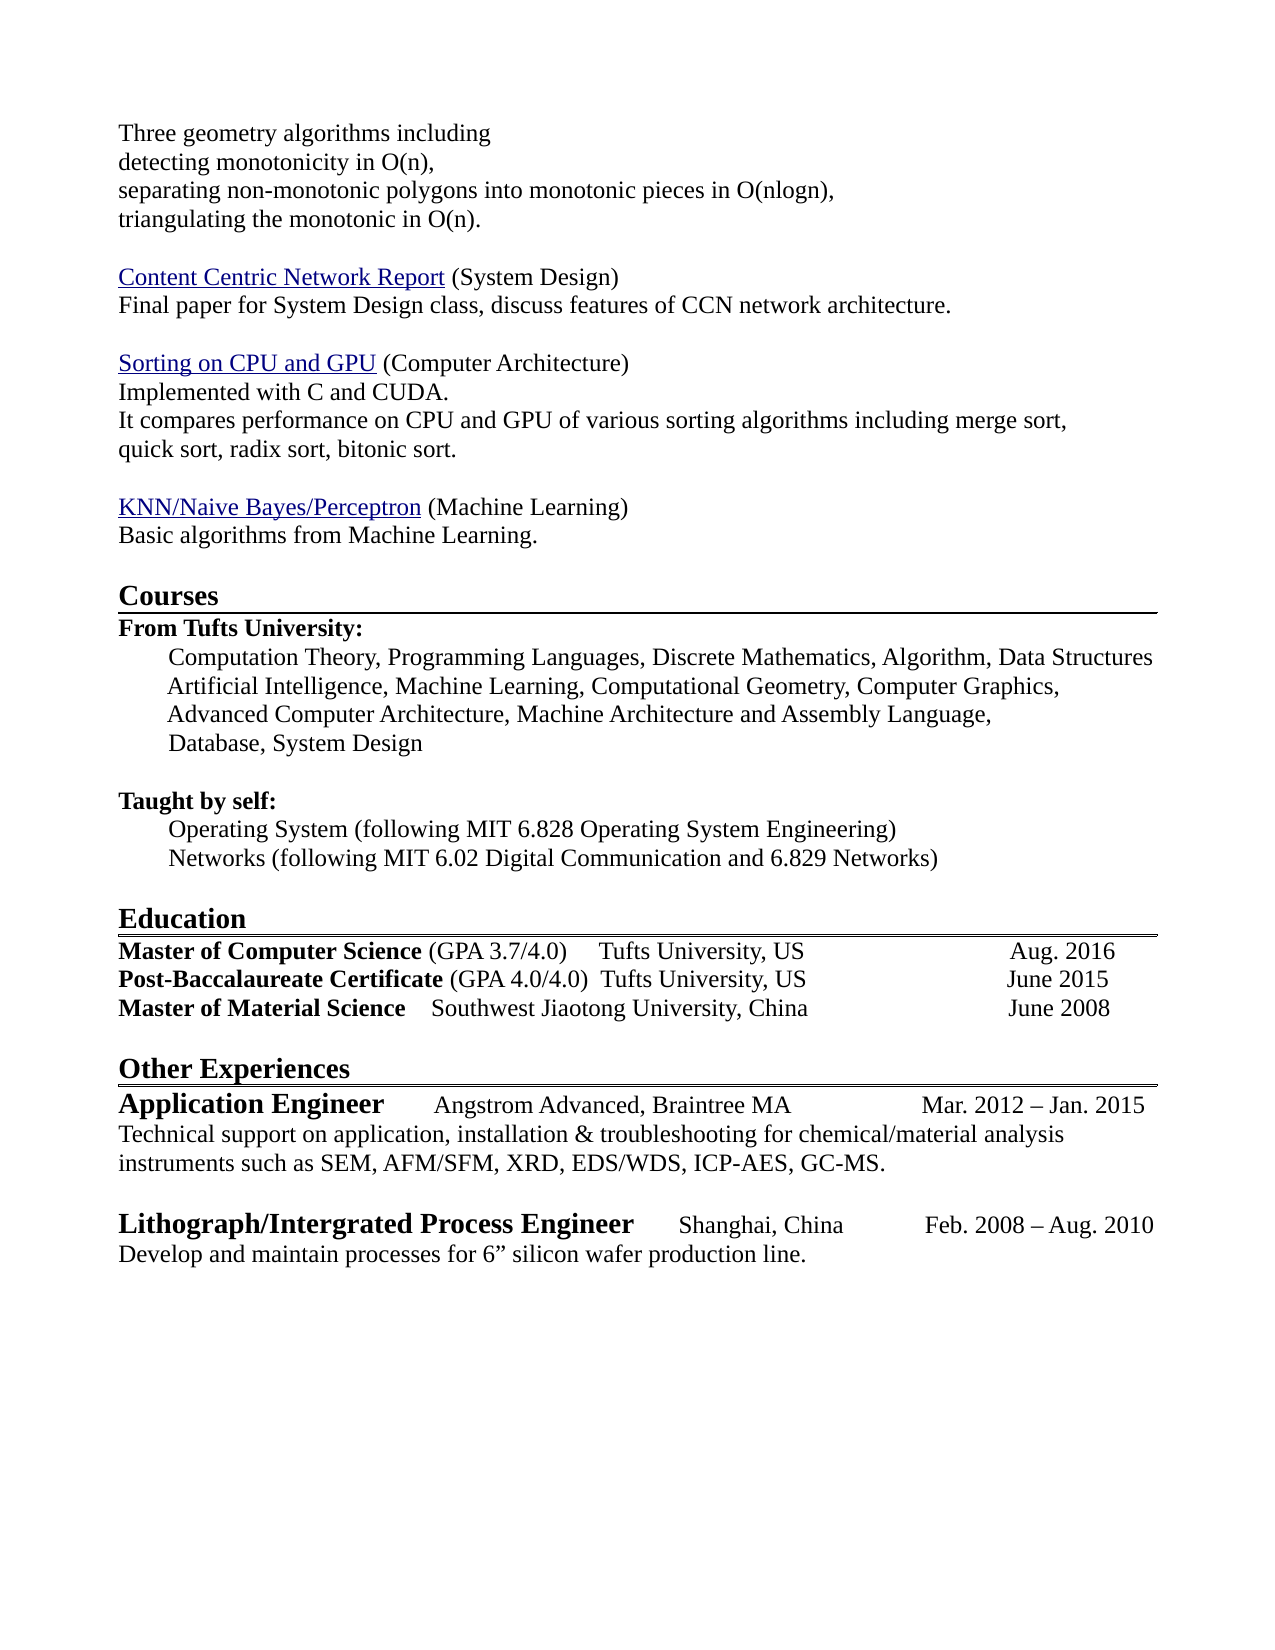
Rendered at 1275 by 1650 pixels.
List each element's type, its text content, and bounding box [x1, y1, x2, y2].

text Technical support on application, installation & troubleshooting for chemical/material analysis instruments such as SEM, AFM/SFM, XRD, EDS/WDS, ICP-AES, GC-MS. [118, 1119, 1157, 1177]
text quick sort, radix sort, bitonic sort. [118, 434, 1157, 463]
text Post-Baccalaureate Certificate (GPA 4.0/4.0) Tufts University, US June 2015 [118, 964, 1157, 993]
text Basic algorithms from Machine Learning. [118, 521, 1157, 549]
text Education [118, 901, 1157, 934]
text From Tufts University: [118, 614, 1157, 642]
text KNN/Naive Bayes/Perceptron (Machine Learning) [118, 492, 1157, 521]
text Content Centric Network Report (System Design) [118, 262, 1157, 291]
text Computation Theory, Programming Languages, Discrete Mathematics, Algorithm, Data Structures [118, 642, 1157, 671]
text Operating System (following MIT 6.828 Operating System Engineering) [118, 814, 1157, 843]
text Application Engineer Angstrom Advanced, Braintree MA Mar. 2012 – Jan. 2015 [118, 1087, 1157, 1119]
text Database, System Design [118, 728, 1157, 757]
text separating non-monotonic polygons into monotonic pieces in O(nlogn), [118, 176, 1157, 204]
text detecting monotonicity in O(n), [118, 147, 1157, 176]
text Advanced Computer Architecture, Machine Architecture and Assembly Language, [118, 699, 1157, 728]
text Networks (following MIT 6.02 Digital Communication and 6.829 Networks) [118, 843, 1157, 872]
text Taught by self: [118, 786, 1157, 814]
text triangulating the monotonic in O(n). [118, 204, 1157, 233]
text Develop and maintain processes for 6” silicon wafer production line. [118, 1239, 1157, 1268]
text Artificial Intelligence, Machine Learning, Computational Geometry, Computer Graphics, [118, 671, 1157, 699]
text Final paper for System Design class, discuss features of CCN network architecture. [118, 291, 1157, 319]
text Implemented with C and CUDA. [118, 377, 1157, 406]
text Sorting on CPU and GPU (Computer Architecture) [118, 348, 1157, 377]
text Other Experiences [118, 1051, 1157, 1084]
text Three geometry algorithms including [118, 118, 1157, 147]
text Courses [118, 578, 1157, 612]
text Lithograph/Intergrated Process Engineer Shanghai, China Feb. 2008 – Aug. 2010 [118, 1206, 1157, 1239]
text It compares performance on CPU and GPU of various sorting algorithms including merge sort, [118, 406, 1157, 434]
text Master of Computer Science (GPA 3.7/4.0) Tufts University, US Aug. 2016 [118, 937, 1157, 964]
text Master of Material Science Southwest Jiaotong University, China June 2008 [118, 993, 1157, 1022]
